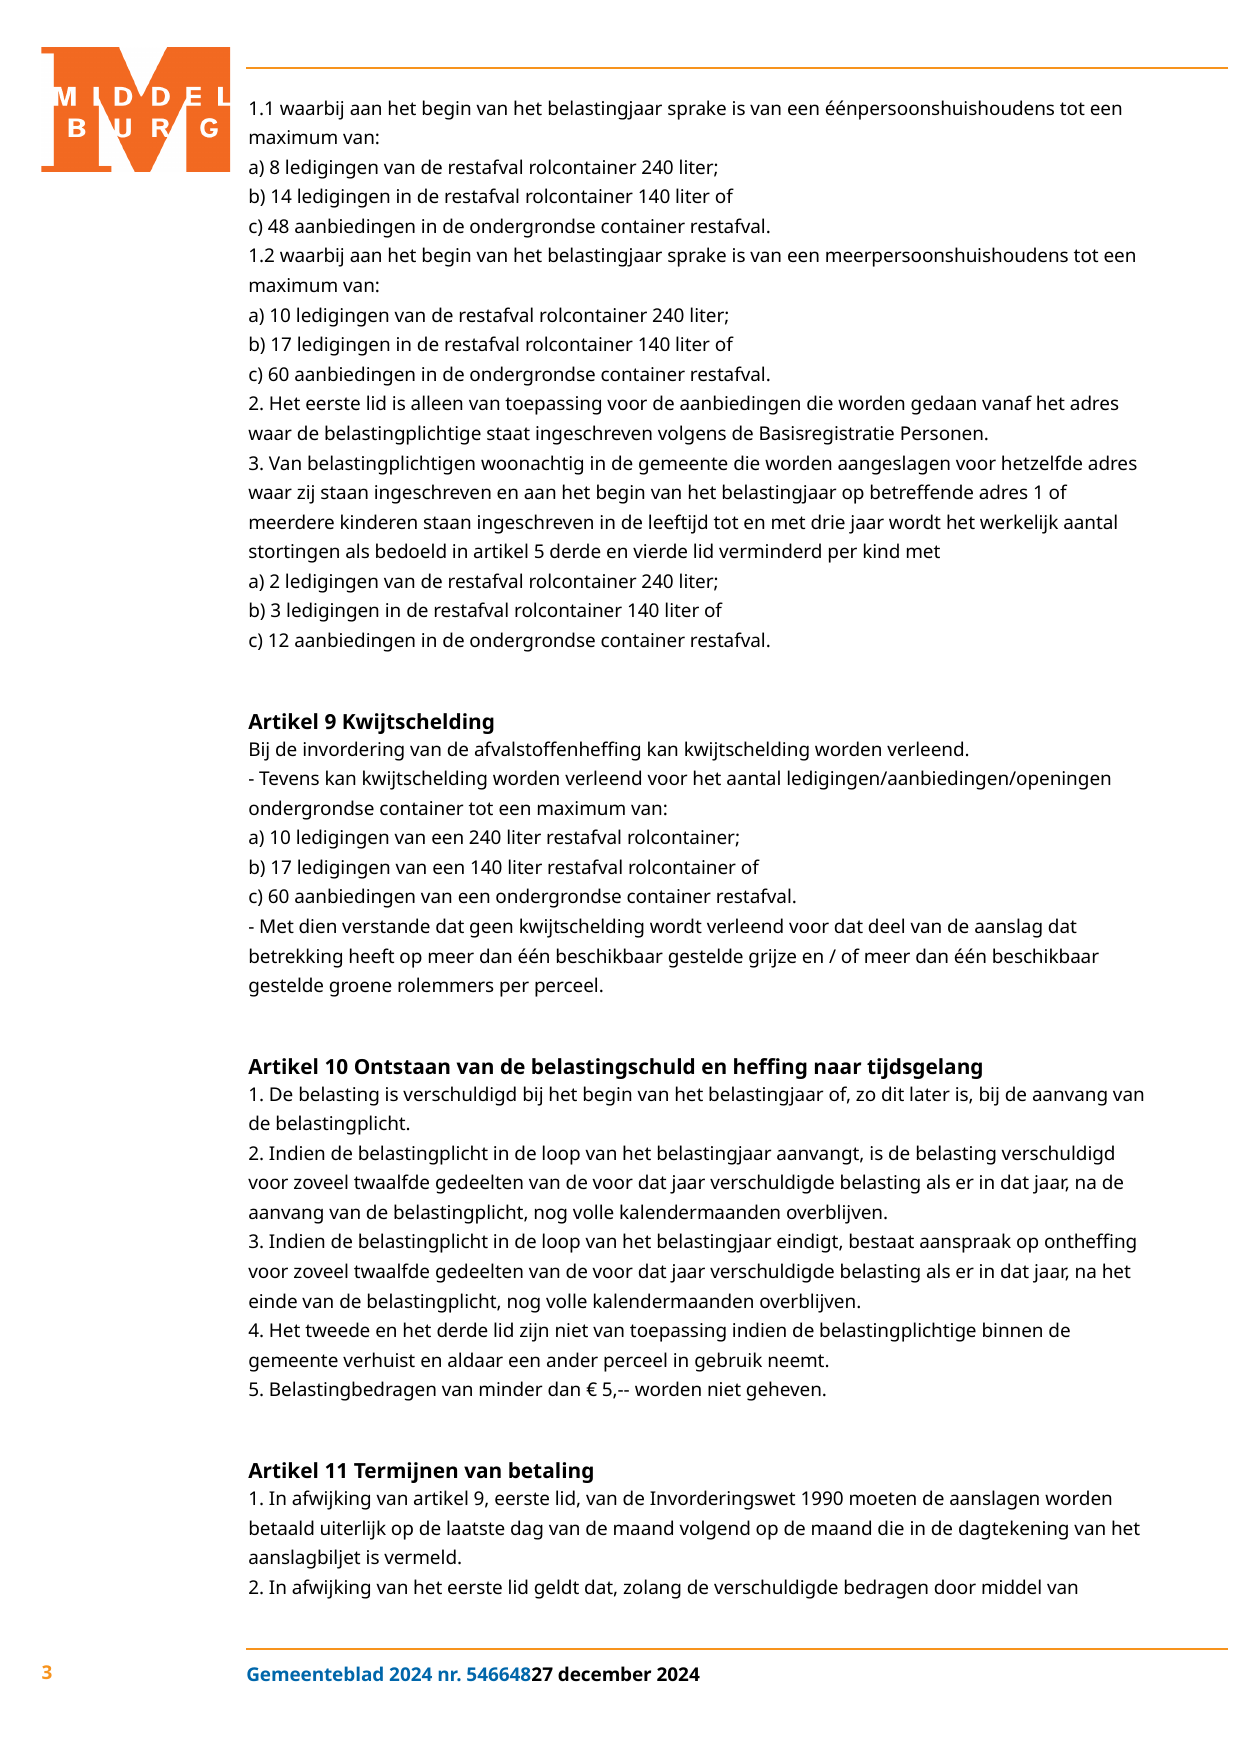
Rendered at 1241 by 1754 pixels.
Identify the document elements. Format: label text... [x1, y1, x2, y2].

text a) 10 ledigingen van een 240 liter restafval rolcontainer; [248, 824, 1152, 850]
text 2. Het eerste lid is alleen van toepassing voor de aanbiedingen die worden gedaan vanaf het adres waar de belastingplichtige staat ingeschreven volgens de Basisregistratie Personen. [248, 391, 1152, 446]
text Bij de invordering van de afvalstoffenheffing kan kwijtschelding worden verleend. [248, 736, 1152, 761]
text 3. Indien de belastingplicht in de loop van het belastingjaar eindigt, bestaat aanspraak op ontheffing voor zoveel twaalfde gedeelten van de voor dat jaar verschuldigde belasting als er in dat jaar, na het einde van de belastingplicht, nog volle kalendermaanden overblijven. [248, 1229, 1152, 1314]
text 1.1 waarbij aan het begin van het belastingjaar sprake is van een éénpersoonshuishoudens tot een maximum van: [248, 95, 1152, 150]
text Artikel 11 Termijnen van betaling [248, 1457, 1152, 1485]
text a) 10 ledigingen van de restafval rolcontainer 240 liter; [248, 302, 1152, 328]
text a) 2 ledigingen van de restafval rolcontainer 240 liter; [248, 568, 1152, 594]
text 2. In afwijking van het eerste lid geldt dat, zolang de verschuldigde bedragen door middel van [248, 1574, 1152, 1599]
text c) 12 aanbiedingen in de ondergrondse container restafval. [248, 627, 1152, 653]
text 5. Belastingbedragen van minder dan € 5,-- worden niet geheven. [248, 1377, 1152, 1402]
text c) 60 aanbiedingen in de ondergrondse container restafval. [248, 361, 1152, 387]
text c) 48 aanbiedingen in de ondergrondse container restafval. [248, 213, 1152, 239]
text c) 60 aanbiedingen van een ondergrondse container restafval. [248, 884, 1152, 909]
picture [41, 47, 231, 172]
text - Met dien verstande dat geen kwijtschelding wordt verleend voor dat deel van de aanslag dat betrekking heeft op meer dan één beschikbaar gestelde grijze en / of meer dan één beschikbaar gestelde groene rolemmers per perceel. [248, 913, 1152, 998]
text ondergrondse container tot een maximum van: [248, 795, 1152, 821]
text b) 17 ledigingen in de restafval rolcontainer 140 liter of [248, 331, 1152, 357]
text b) 3 ledigingen in de restafval rolcontainer 140 liter of [248, 598, 1152, 623]
text Artikel 10 Ontstaan van de belastingschuld en heffing naar tijdsgelang [248, 1052, 1152, 1081]
text a) 8 ledigingen van de restafval rolcontainer 240 liter; [248, 154, 1152, 180]
text 3. Van belastingplichtigen woonachtig in de gemeente die worden aangeslagen voor hetzelfde adres waar zij staan ingeschreven en aan het begin van het belastingjaar op betreffende adres 1 of meerdere kinderen staan ingeschreven in de leeftijd tot en met drie jaar wordt het werkelijk aantal stortingen als bedoeld in artikel 5 derde en vierde lid verminderd per kind met [248, 450, 1152, 564]
text 2. Indien de belastingplicht in de loop van het belastingjaar aanvangt, is de belasting verschuldigd voor zoveel twaalfde gedeelten van de voor dat jaar verschuldigde belasting als er in dat jaar, na de aanvang van de belastingplicht, nog volle kalendermaanden overblijven. [248, 1140, 1152, 1225]
text 1. In afwijking van artikel 9, eerste lid, van de Invorderingswet 1990 moeten de aanslagen worden betaald uiterlijk op de laatste dag van de maand volgend op de maand die in de dagtekening van het aanslagbiljet is vermeld. [248, 1485, 1152, 1570]
text 4. Het tweede en het derde lid zijn niet van toepassing indien de belastingplichtige binnen de gemeente verhuist en aldaar een ander perceel in gebruik neemt. [248, 1317, 1152, 1373]
text - Tevens kan kwijtschelding worden verleend voor het aantal ledigingen/aanbiedingen/openingen [248, 765, 1152, 791]
text b) 14 ledigingen in de restafval rolcontainer 140 liter of [248, 183, 1152, 209]
text 1. De belasting is verschuldigd bij het begin van het belastingjaar of, zo dit later is, bij de aanvang van de belastingplicht. [248, 1081, 1152, 1136]
text b) 17 ledigingen van een 140 liter restafval rolcontainer of [248, 854, 1152, 880]
text 1.2 waarbij aan het begin van het belastingjaar sprake is van een meerpersoonshuishoudens tot een maximum van: [248, 243, 1152, 298]
text Artikel 9 Kwijtschelding [248, 707, 1152, 736]
